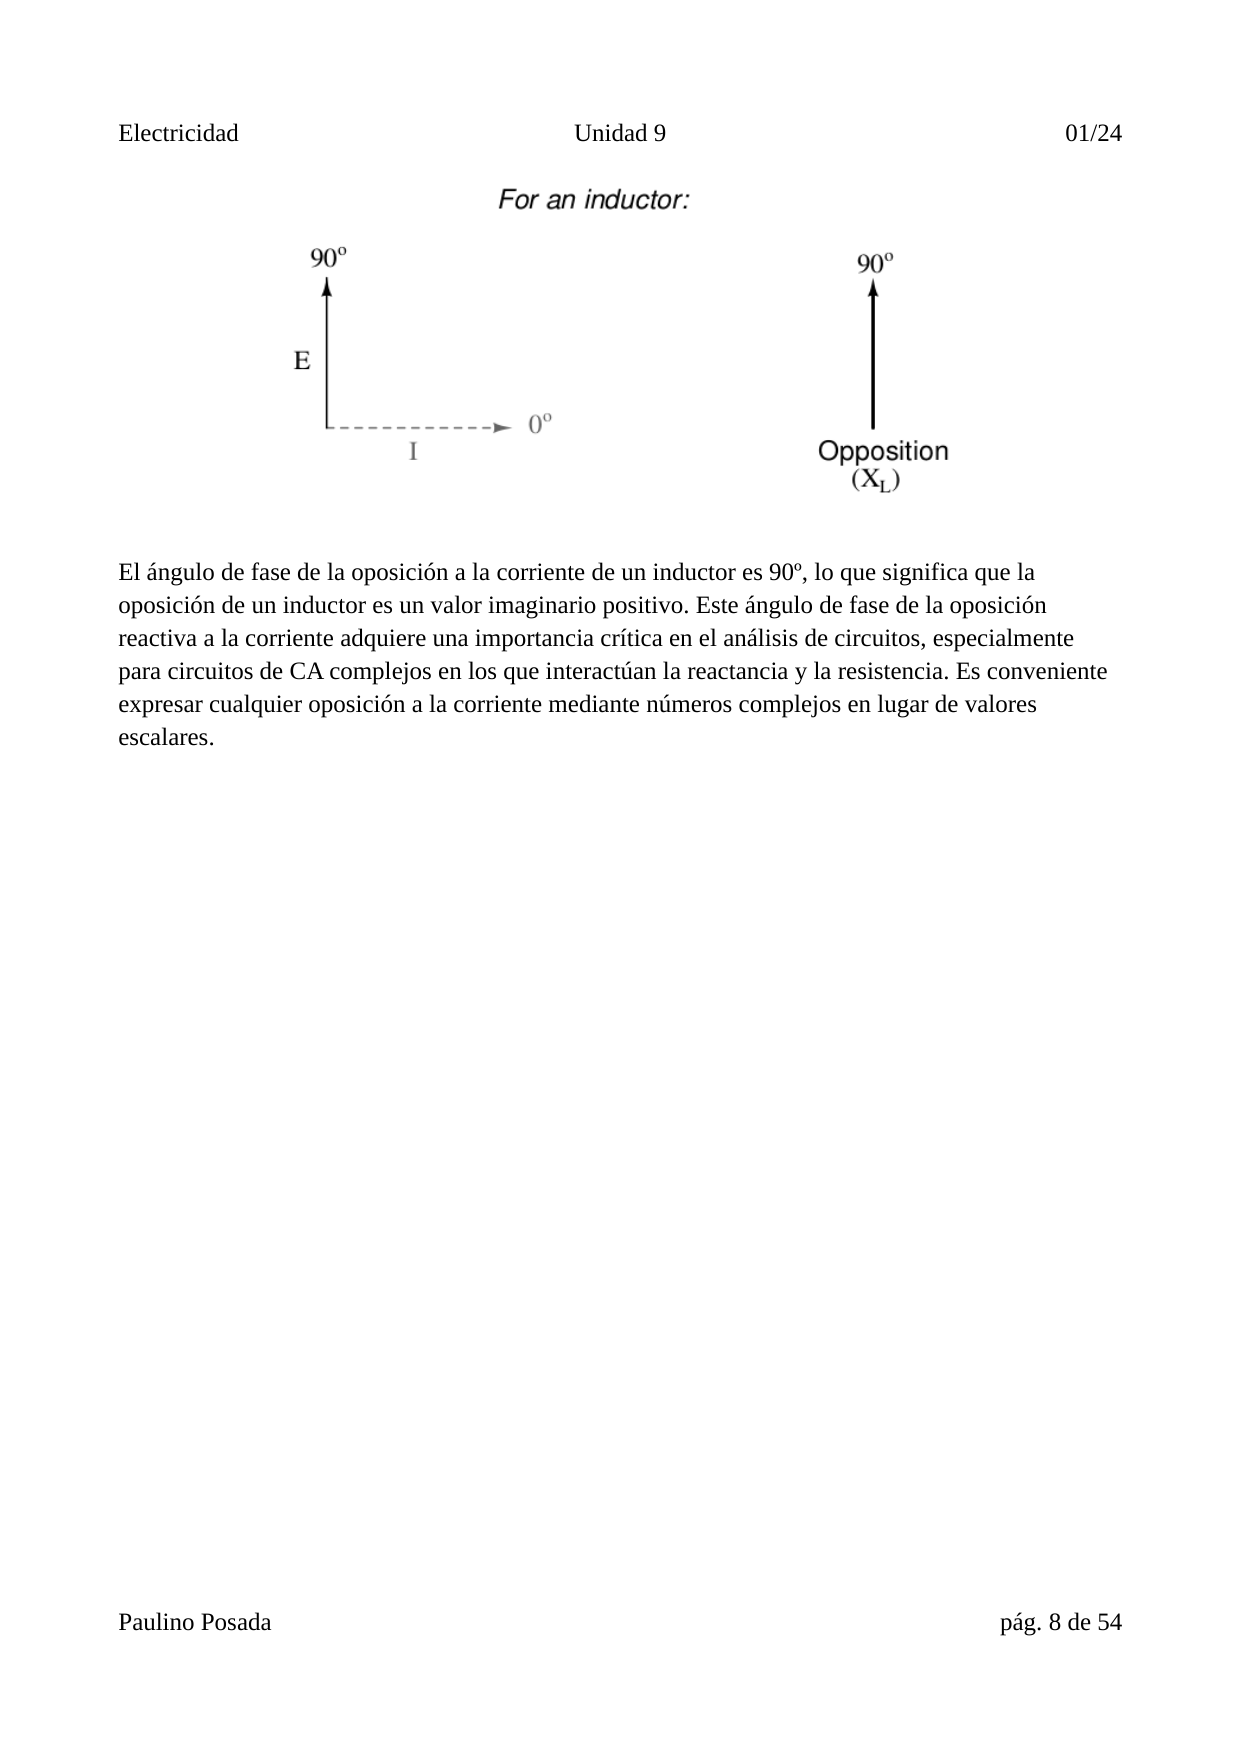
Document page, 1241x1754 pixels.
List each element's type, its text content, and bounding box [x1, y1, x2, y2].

text El ángulo de fase de la oposición a la corriente de un inductor es 90º, lo que significa que la oposición de un inductor es un valor imaginario positivo. Este ángulo de fase de la oposición reactiva a la corriente adquiere una importancia crítica en el análisis de circuitos, especialmente para circuitos de CA complejos en los que interactúan la reactancia y la resistencia. Es conveniente expresar cualquier oposición a la corriente mediante números complejos en lugar de valores escalares. [118, 557, 1122, 751]
picture [282, 176, 958, 503]
